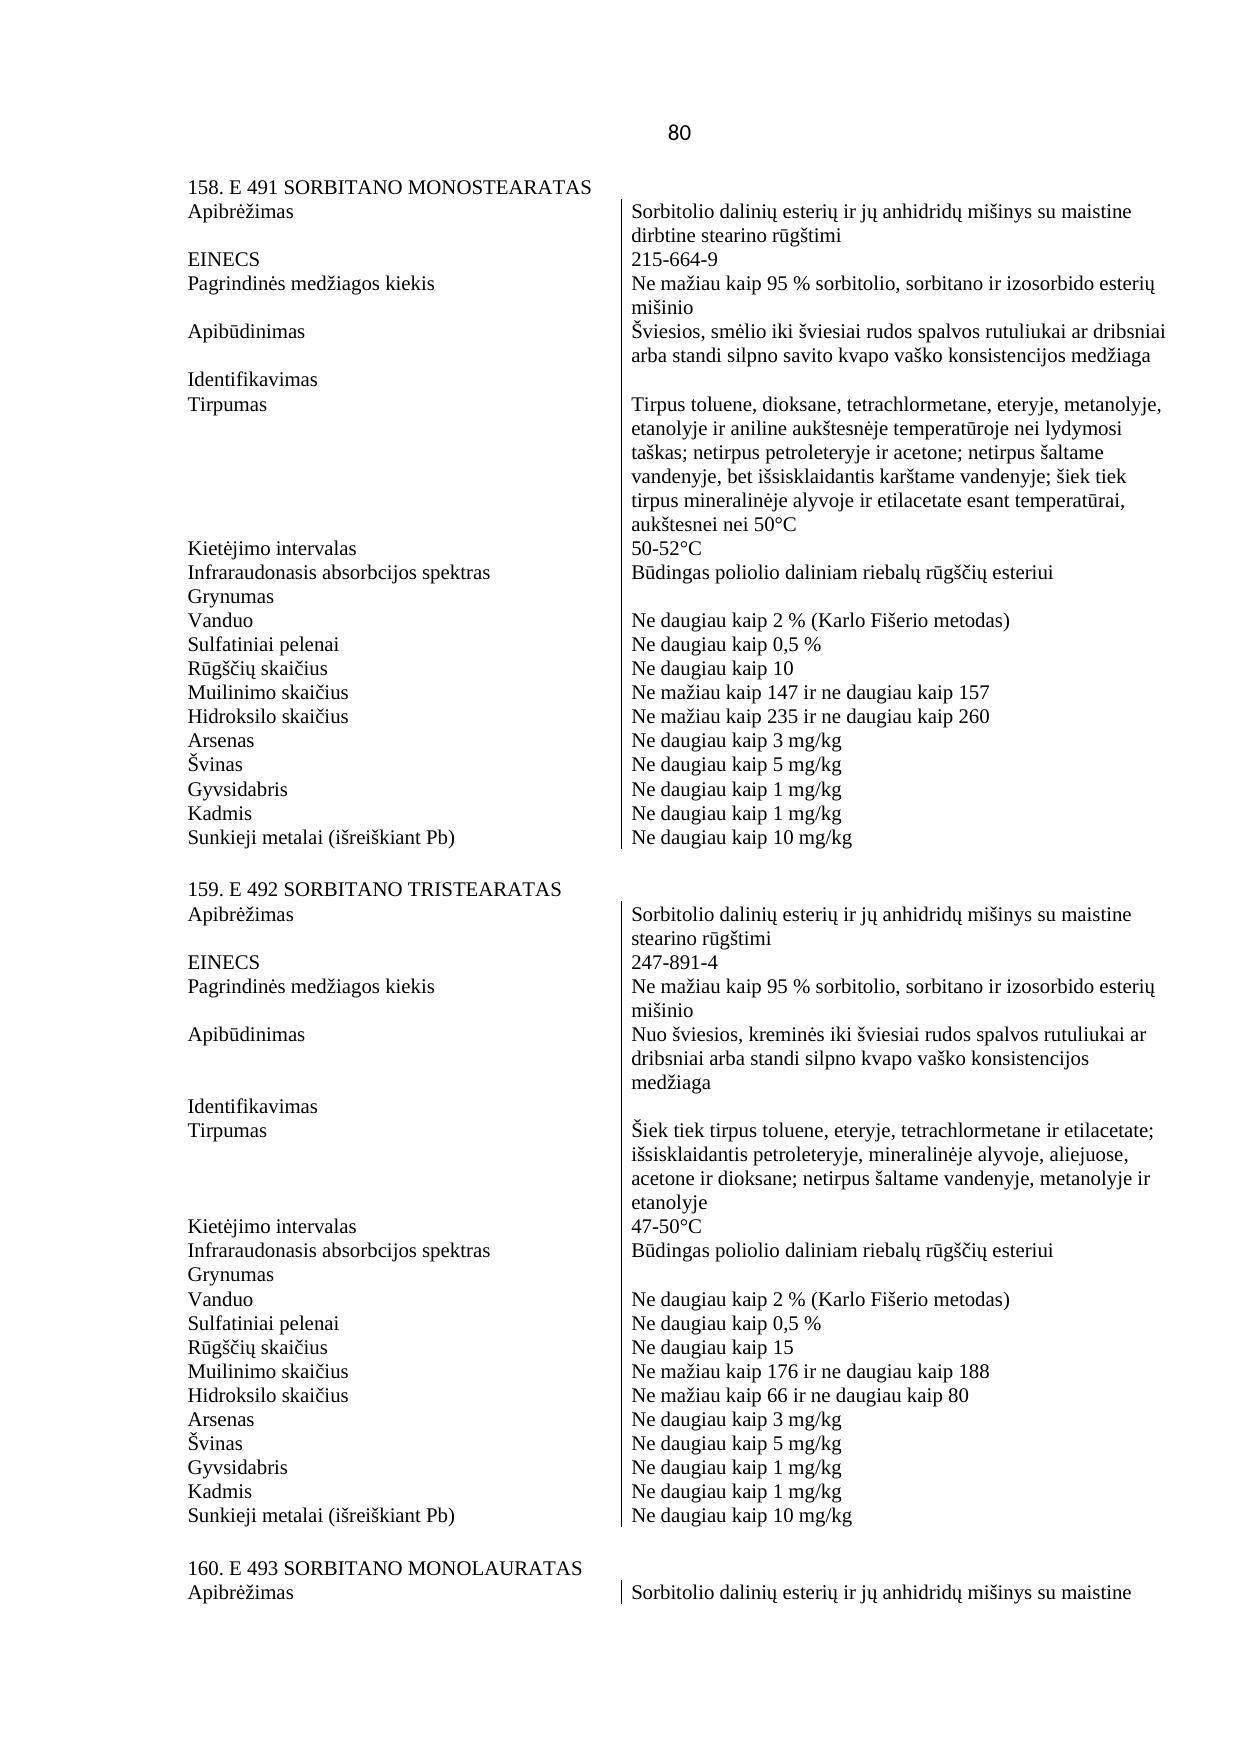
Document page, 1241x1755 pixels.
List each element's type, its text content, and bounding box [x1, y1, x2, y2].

table_cell Ne mažiau kaip 95 % sorbitolio, sorbitano ir izosorbido esterių mišinio [622, 974, 1181, 1022]
table_cell Sulfatiniai pelenai [177, 1311, 621, 1334]
table_cell [622, 368, 1181, 391]
table_cell 215-664-9 [622, 247, 1181, 271]
table_header 160. E 493 SORBITANO MONOLAURATAS [177, 1556, 1181, 1580]
table_cell Pagrindinės medžiagos kiekis [177, 974, 621, 1022]
table_cell Ne mažiau kaip 235 ir ne daugiau kaip 260 [622, 704, 1181, 728]
table_cell Hidroksilo skaičius [177, 1383, 621, 1407]
table_cell Ne daugiau kaip 1 mg/kg [622, 776, 1181, 801]
table_cell [622, 1094, 1181, 1118]
table_cell Ne daugiau kaip 1 mg/kg [622, 1455, 1181, 1479]
table_cell Vanduo [177, 608, 621, 632]
table_cell Tirpumas [177, 1118, 621, 1214]
table_cell Sorbitolio dalinių esterių ir jų anhidridų mišinys su maistine stearino rūgštimi [622, 901, 1181, 949]
table_cell Kietėjimo intervalas [177, 536, 621, 560]
table_cell Tirpumas [177, 391, 621, 536]
table_cell Rūgščių skaičius [177, 656, 621, 680]
table_cell Rūgščių skaičius [177, 1335, 621, 1359]
table_cell Kadmis [177, 1479, 621, 1503]
table_cell Vanduo [177, 1286, 621, 1311]
table_header 158. E 491 SORBITANO MONOSTEARATAS [177, 175, 1181, 199]
table_cell Identifikavimas [177, 1094, 621, 1118]
table_cell Šiek tiek tirpus toluene, eteryje, tetrachlormetane ir etilacetate; išsisklaidantis petroleteryje, mineralinėje alyvoje, aliejuose, acetone ir dioksane; netirpus šaltame vandenyje, metanolyje ir etanolyje [622, 1118, 1181, 1214]
table_cell Infraraudonasis absorbcijos spektras [177, 1238, 621, 1262]
table_cell Būdingas poliolio daliniam riebalų rūgščių esteriui [622, 560, 1181, 584]
table_cell Apibrėžimas [177, 1580, 621, 1604]
table_cell Ne mažiau kaip 176 ir ne daugiau kaip 188 [622, 1359, 1181, 1383]
table_cell Grynumas [177, 584, 621, 608]
table_cell Ne mažiau kaip 147 ir ne daugiau kaip 157 [622, 680, 1181, 704]
table_cell Ne daugiau kaip 15 [622, 1335, 1181, 1359]
table_cell Apibūdinimas [177, 319, 621, 367]
table_cell Ne daugiau kaip 10 mg/kg [622, 825, 1181, 849]
table_cell Ne daugiau kaip 10 mg/kg [622, 1503, 1181, 1527]
table_cell [622, 584, 1181, 608]
table_cell Ne daugiau kaip 3 mg/kg [622, 728, 1181, 752]
table_header 159. E 492 SORBITANO TRISTEARATAS [177, 878, 1181, 901]
table_cell Apibrėžimas [177, 199, 621, 247]
table_cell Muilinimo skaičius [177, 1359, 621, 1383]
table_cell Nuo šviesios, kreminės iki šviesiai rudos spalvos rutuliukai ar dribsniai arba standi silpno kvapo vaško konsistencijos medžiaga [622, 1022, 1181, 1094]
table_cell Sunkieji metalai (išreiškiant Pb) [177, 825, 621, 849]
table_cell EINECS [177, 247, 621, 271]
table_cell Apibūdinimas [177, 1022, 621, 1094]
table_cell Gyvsidabris [177, 776, 621, 801]
table_cell Ne daugiau kaip 2 % (Karlo Fišerio metodas) [622, 1286, 1181, 1311]
table_cell Sorbitolio dalinių esterių ir jų anhidridų mišinys su maistine dirbtine stearino rūgštimi [622, 199, 1181, 247]
table_cell EINECS [177, 950, 621, 974]
table_cell Sunkieji metalai (išreiškiant Pb) [177, 1503, 621, 1527]
table_cell Hidroksilo skaičius [177, 704, 621, 728]
table_cell Švinas [177, 753, 621, 776]
table_cell Sorbitolio dalinių esterių ir jų anhidridų mišinys su maistine [622, 1580, 1181, 1604]
table_cell Ne daugiau kaip 5 mg/kg [622, 1431, 1181, 1455]
table_cell Ne daugiau kaip 5 mg/kg [622, 753, 1181, 776]
table_cell 47-50°C [622, 1214, 1181, 1238]
table_cell Ne daugiau kaip 3 mg/kg [622, 1407, 1181, 1431]
table_cell Būdingas poliolio daliniam riebalų rūgščių esteriui [622, 1238, 1181, 1262]
table_cell Ne daugiau kaip 10 [622, 656, 1181, 680]
table_cell Ne daugiau kaip 0,5 % [622, 632, 1181, 656]
table_cell Ne daugiau kaip 0,5 % [622, 1311, 1181, 1334]
table_cell 50-52°C [622, 536, 1181, 560]
table_cell Ne daugiau kaip 2 % (Karlo Fišerio metodas) [622, 608, 1181, 632]
table_cell 247-891-4 [622, 950, 1181, 974]
table_cell Infraraudonasis absorbcijos spektras [177, 560, 621, 584]
table_cell Gyvsidabris [177, 1455, 621, 1479]
table_cell Arsenas [177, 728, 621, 752]
table_cell [622, 1263, 1181, 1286]
table_cell Sulfatiniai pelenai [177, 632, 621, 656]
table_cell Ne daugiau kaip 1 mg/kg [622, 801, 1181, 824]
table_cell Ne mažiau kaip 95 % sorbitolio, sorbitano ir izosorbido esterių mišinio [622, 271, 1181, 319]
table_cell Ne mažiau kaip 66 ir ne daugiau kaip 80 [622, 1383, 1181, 1407]
table_cell Kietėjimo intervalas [177, 1214, 621, 1238]
table_cell Ne daugiau kaip 1 mg/kg [622, 1479, 1181, 1503]
table_cell Grynumas [177, 1263, 621, 1286]
table_cell Šviesios, smėlio iki šviesiai rudos spalvos rutuliukai ar dribsniai arba standi silpno savito kvapo vaško konsistencijos medžiaga [622, 319, 1181, 367]
table_cell Identifikavimas [177, 368, 621, 391]
table_cell Muilinimo skaičius [177, 680, 621, 704]
table_cell Švinas [177, 1431, 621, 1455]
table_cell Pagrindinės medžiagos kiekis [177, 271, 621, 319]
table_cell Arsenas [177, 1407, 621, 1431]
table_cell Apibrėžimas [177, 901, 621, 949]
table_cell Tirpus toluene, dioksane, tetrachlormetane, eteryje, metanolyje, etanolyje ir aniline aukštesnėje temperatūroje nei lydymosi taškas; netirpus petroleteryje ir acetone; netirpus šaltame vandenyje, bet išsisklaidantis karštame vandenyje; šiek tiek tirpus mineralinėje alyvoje ir etilacetate esant temperatūrai, aukštesnei nei 50°C [622, 391, 1181, 536]
table_cell Kadmis [177, 801, 621, 824]
